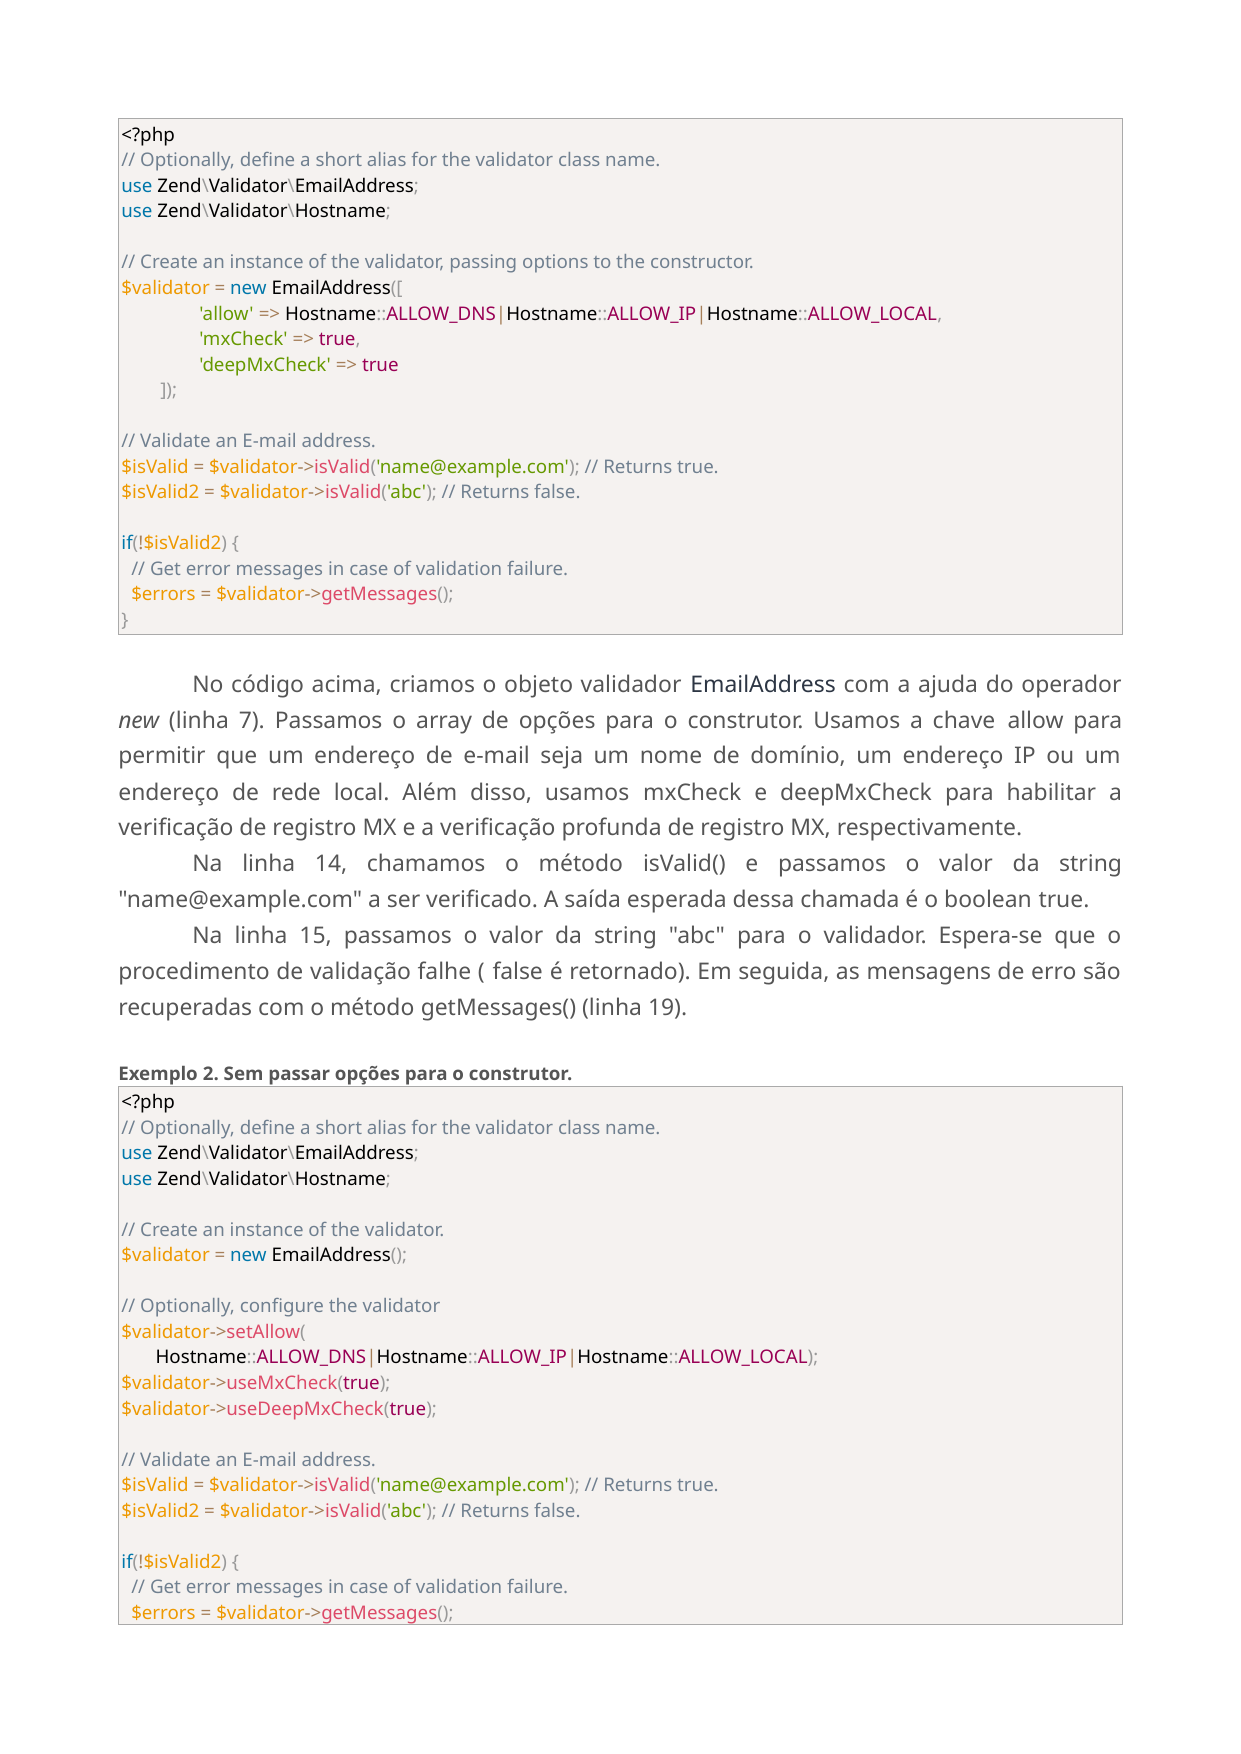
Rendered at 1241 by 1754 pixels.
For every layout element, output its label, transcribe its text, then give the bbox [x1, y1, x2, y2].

text $isValid = $validator->isValid('name@example.com'); // Returns true. [119, 450, 1122, 475]
text <?php [119, 119, 1122, 144]
text $errors = $validator->getMessages(); [119, 1596, 1122, 1624]
text // Create an instance of the validator, passing options to the constructor. [119, 246, 1122, 271]
text Hostname::ALLOW_DNS|Hostname::ALLOW_IP|Hostname::ALLOW_LOCAL); [119, 1341, 1122, 1366]
text if(!$isValid2) { [119, 526, 1122, 552]
text // Create an instance of the validator. [119, 1213, 1122, 1239]
text $validator = new EmailAddress([ [119, 271, 1122, 297]
text 'deepMxCheck' => true [119, 348, 1122, 373]
text use Zend\Validator\Hostname; [119, 1162, 1122, 1188]
text // Optionally, define a short alias for the validator class name. [119, 144, 1122, 169]
text $validator->setAllow( [119, 1315, 1122, 1341]
text use Zend\Validator\EmailAddress; [119, 1137, 1122, 1162]
text if(!$isValid2) { [119, 1545, 1122, 1570]
text 'mxCheck' => true, [119, 322, 1122, 348]
text $validator = new EmailAddress(); [119, 1239, 1122, 1264]
text Na linha 15, passamos o valor da string "abc" para o validador. Espera-se que o procedimento de validação falhe ( false é retornado). Em seguida, as mensagens de erro são recuperadas com o método getMessages() (linha 19). [118, 919, 1122, 1022]
text // Validate an E-mail address. [119, 424, 1122, 450]
text // Get error messages in case of validation failure. [119, 552, 1122, 577]
text use Zend\Validator\Hostname; [119, 195, 1122, 220]
text $validator->useMxCheck(true); [119, 1366, 1122, 1392]
text Na linha 14, chamamos o método isValid() e passamos o valor da string "name@example.com" a ser verificado. A saída esperada dessa chamada é o boolean true. [118, 847, 1122, 914]
text use Zend\Validator\EmailAddress; [119, 169, 1122, 195]
text $errors = $validator->getMessages(); [119, 577, 1122, 603]
text // Validate an E-mail address. [119, 1443, 1122, 1468]
text $validator->useDeepMxCheck(true); [119, 1392, 1122, 1417]
text $isValid2 = $validator->isValid('abc'); // Returns false. [119, 1494, 1122, 1519]
text 'allow' => Hostname::ALLOW_DNS|Hostname::ALLOW_IP|Hostname::ALLOW_LOCAL, [119, 297, 1122, 322]
text // Optionally, define a short alias for the validator class name. [119, 1111, 1122, 1137]
text } [119, 603, 1122, 634]
text No código acima, criamos o objeto validador EmailAddress com a ajuda do operador new (linha 7). Passamos o array de opções para o construtor. Usamos a chave allow para permitir que um endereço de e-mail seja um nome de domínio, um endereço IP ou um endereço de rede local. Além disso, usamos mxCheck e deepMxCheck para habilitar a verificação de registro MX e a verificação profunda de registro MX, respectivamente. [118, 668, 1122, 843]
text $isValid2 = $validator->isValid('abc'); // Returns false. [119, 475, 1122, 501]
text $isValid = $validator->isValid('name@example.com'); // Returns true. [119, 1468, 1122, 1494]
text ]); [119, 373, 1122, 399]
text // Optionally, configure the validator [119, 1290, 1122, 1315]
text // Get error messages in case of validation failure. [119, 1570, 1122, 1596]
text Exemplo 2. Sem passar opções para o construtor. [118, 1060, 1122, 1086]
text <?php [119, 1087, 1122, 1111]
